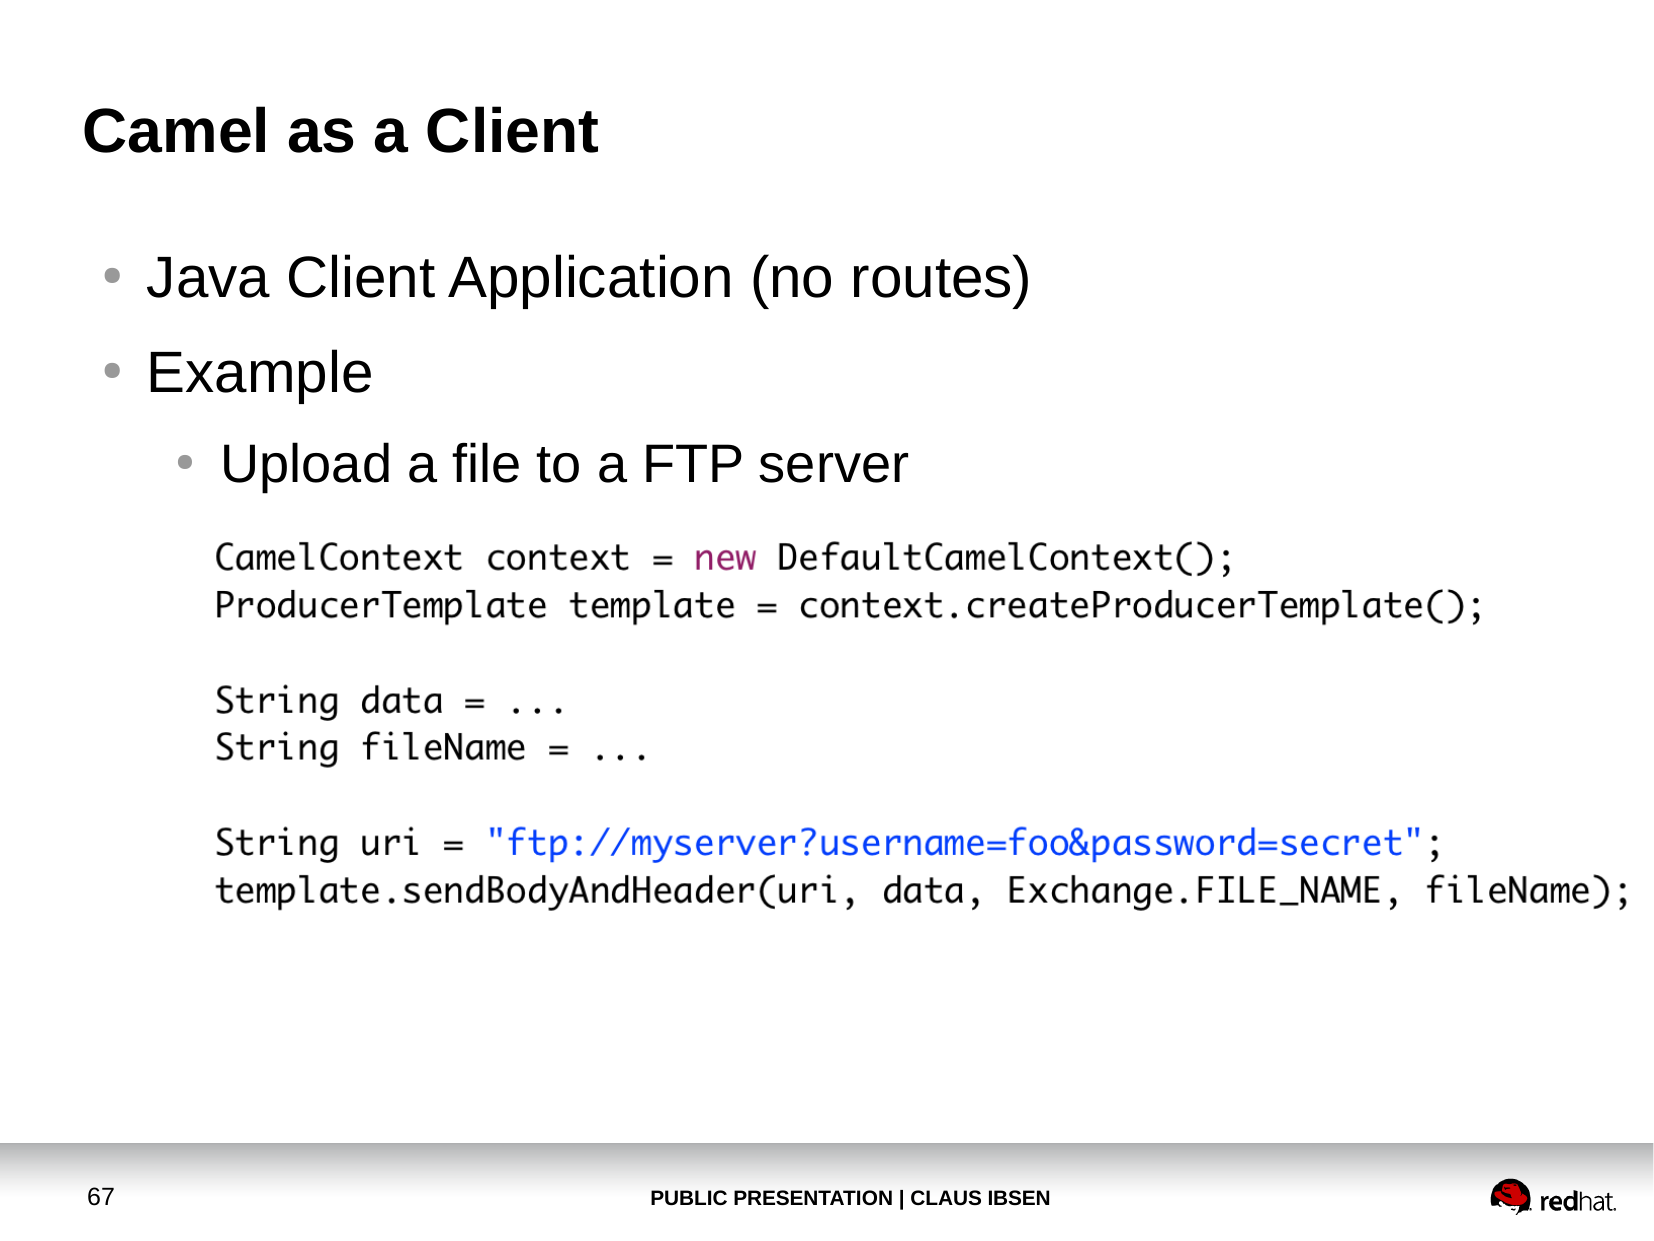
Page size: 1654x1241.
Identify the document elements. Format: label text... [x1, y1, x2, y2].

list Java Client Application (no routes) Example Upload a file to a FTP server [86, 244, 1576, 1039]
picture [0, 1143, 1654, 1241]
picture [187, 524, 1654, 928]
title Camel as a Client [82, 37, 1571, 226]
